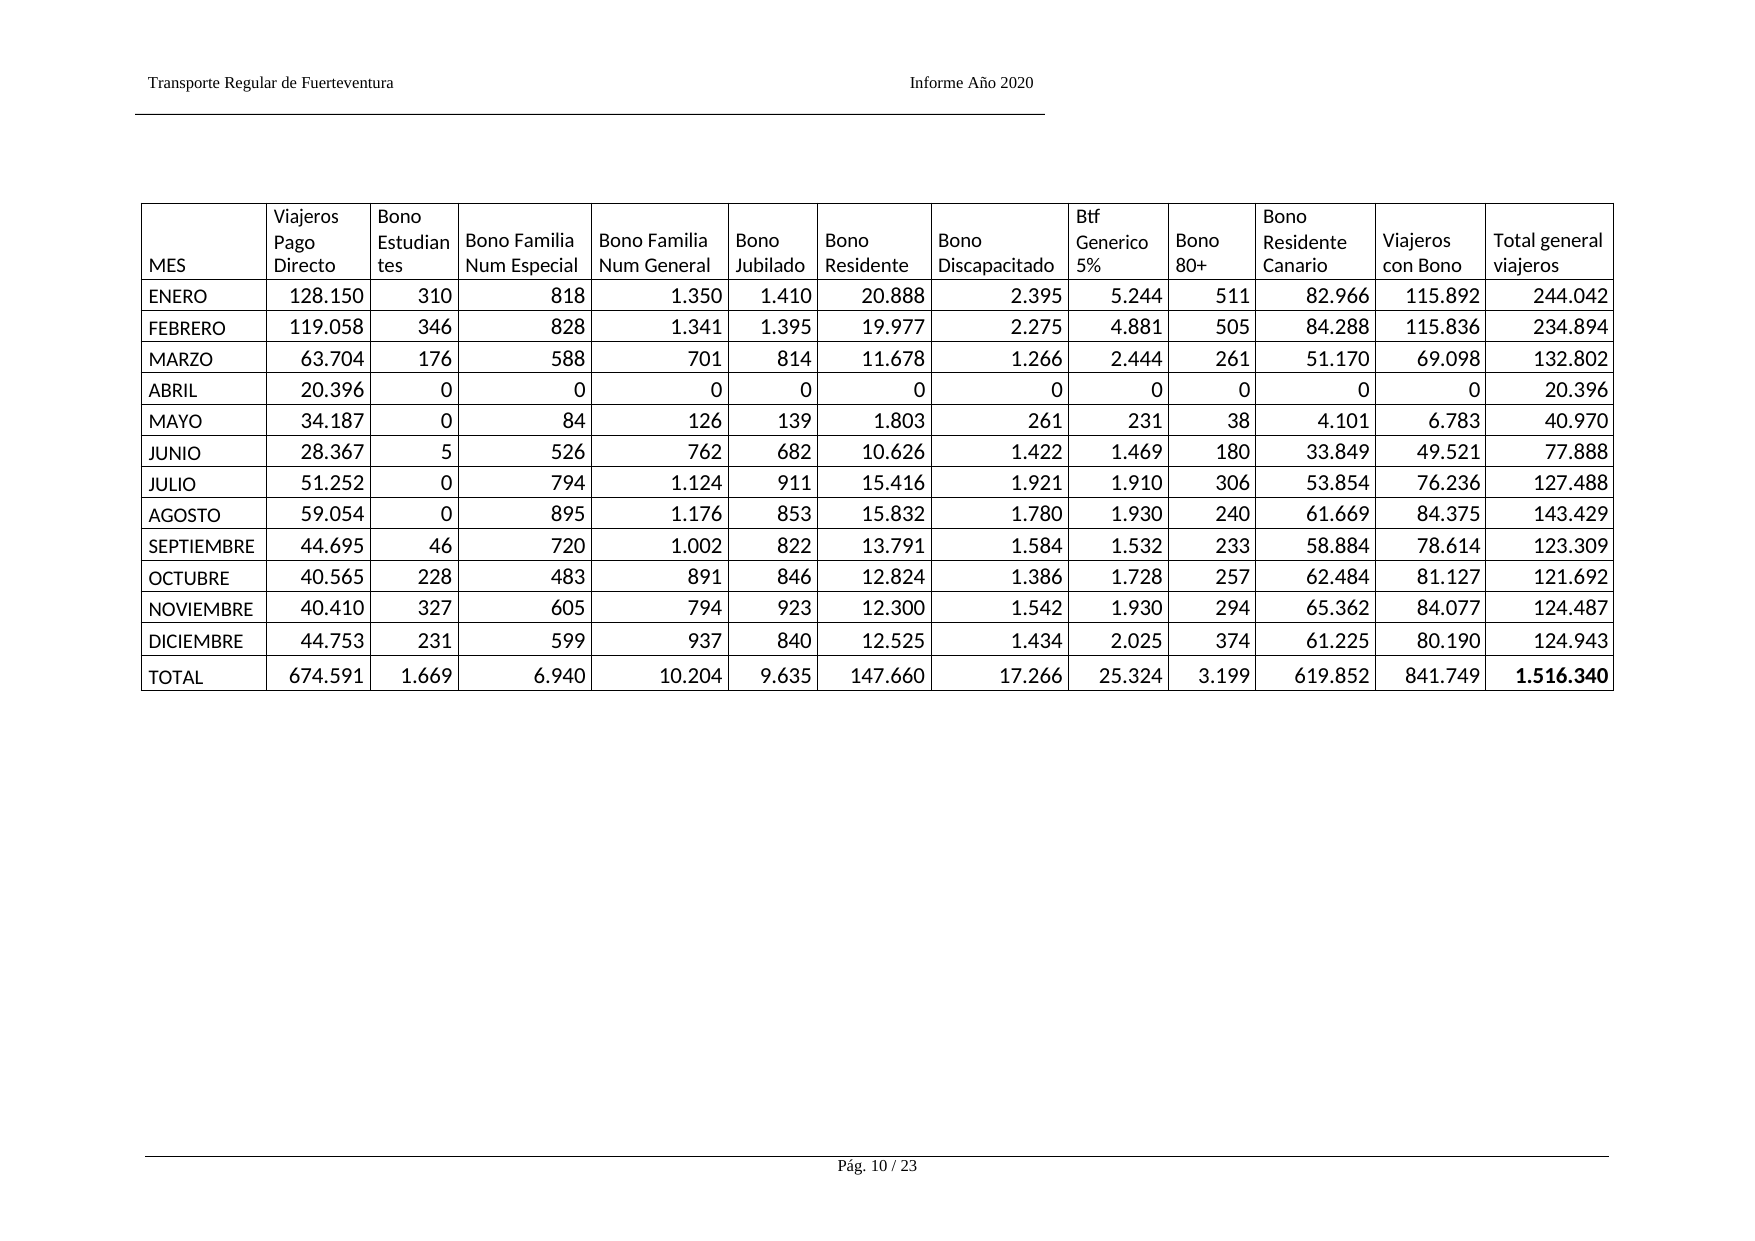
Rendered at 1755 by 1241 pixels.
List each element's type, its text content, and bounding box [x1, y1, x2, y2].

table_cell 0 [1256, 373, 1375, 403]
table_cell 701 [592, 342, 728, 372]
table_cell 891 [592, 561, 728, 591]
table_cell 40.970 [1486, 405, 1613, 434]
table_cell 1.124 [592, 467, 728, 497]
table_cell 1.002 [592, 529, 728, 559]
table_cell 346 [371, 311, 458, 341]
table_cell 1.386 [932, 561, 1068, 591]
table_cell 115.892 [1376, 280, 1485, 310]
table_cell 28.367 [267, 436, 370, 466]
table_cell 40.565 [267, 561, 370, 591]
table_cell 40.410 [267, 592, 370, 622]
table_cell 853 [729, 498, 817, 528]
table_cell 923 [729, 592, 817, 622]
table_cell 818 [459, 280, 591, 310]
table_cell ENERO [142, 280, 266, 310]
table_cell 1.669 [371, 656, 458, 690]
table_cell 84.077 [1376, 592, 1485, 622]
table_cell 3.199 [1169, 656, 1255, 690]
table_header Bono Estudian tes [371, 204, 458, 278]
table_cell 228 [371, 561, 458, 591]
table_cell 84.375 [1376, 498, 1485, 528]
table_header Viajeros con Bono [1376, 204, 1485, 278]
table_cell 1.469 [1069, 436, 1168, 466]
table_cell 1.780 [932, 498, 1068, 528]
table_cell 619.852 [1256, 656, 1375, 690]
table_cell 1.921 [932, 467, 1068, 497]
table_cell 1.516.340 [1486, 656, 1613, 690]
table_cell 1.410 [729, 280, 817, 310]
table_cell 121.692 [1486, 561, 1613, 591]
table_cell 10.626 [818, 436, 931, 466]
table_cell 143.429 [1486, 498, 1613, 528]
table_cell SEPTIEMBRE [142, 529, 266, 559]
table_cell MAYO [142, 405, 266, 434]
table_cell NOVIEMBRE [142, 592, 266, 622]
table_cell 6.783 [1376, 405, 1485, 434]
text Transporte Regular de Fuerteventura Informe Año 2020 [148, 72, 1627, 92]
table_cell 65.362 [1256, 592, 1375, 622]
table_cell 0 [1069, 373, 1168, 403]
table_cell 119.058 [267, 311, 370, 341]
table_cell 1.176 [592, 498, 728, 528]
table_cell 1.266 [932, 342, 1068, 372]
table_cell 599 [459, 623, 591, 654]
table_cell 588 [459, 342, 591, 372]
table_cell 762 [592, 436, 728, 466]
table_cell 33.849 [1256, 436, 1375, 466]
table_cell 0 [932, 373, 1068, 403]
table_cell 1.803 [818, 405, 931, 434]
table_cell 0 [459, 373, 591, 403]
table_cell 244.042 [1486, 280, 1613, 310]
table_cell 231 [1069, 405, 1168, 434]
table_cell 937 [592, 623, 728, 654]
table_cell 327 [371, 592, 458, 622]
table_cell 69.098 [1376, 342, 1485, 372]
table_cell 20.888 [818, 280, 931, 310]
table_cell 59.054 [267, 498, 370, 528]
table_cell 1.728 [1069, 561, 1168, 591]
table_cell 4.101 [1256, 405, 1375, 434]
table_cell 38 [1169, 405, 1255, 434]
table_header Bono Jubilado [729, 204, 817, 278]
table_cell 794 [592, 592, 728, 622]
table_cell 5 [371, 436, 458, 466]
table_cell 180 [1169, 436, 1255, 466]
table_cell 720 [459, 529, 591, 559]
table_cell 294 [1169, 592, 1255, 622]
table_cell 2.395 [932, 280, 1068, 310]
table_cell 1.542 [932, 592, 1068, 622]
table_cell 794 [459, 467, 591, 497]
table_cell 1.532 [1069, 529, 1168, 559]
table_cell 911 [729, 467, 817, 497]
table_cell 682 [729, 436, 817, 466]
table_cell MARZO [142, 342, 266, 372]
table_cell 124.943 [1486, 623, 1613, 654]
table_cell 12.824 [818, 561, 931, 591]
table_cell TOTAL [142, 656, 266, 690]
table_cell 505 [1169, 311, 1255, 341]
table_cell 44.753 [267, 623, 370, 654]
table_cell OCTUBRE [142, 561, 266, 591]
table_header Bono Familia Num General [592, 204, 728, 278]
table_cell 1.930 [1069, 592, 1168, 622]
table_cell 19.977 [818, 311, 931, 341]
table_cell 2.444 [1069, 342, 1168, 372]
table_cell 605 [459, 592, 591, 622]
table_cell 1.584 [932, 529, 1068, 559]
table_cell 0 [371, 498, 458, 528]
table_cell 76.236 [1376, 467, 1485, 497]
table_cell 0 [592, 373, 728, 403]
table_cell 84 [459, 405, 591, 434]
table_header Bono Familia Num Especial [459, 204, 591, 278]
table_cell 124.487 [1486, 592, 1613, 622]
table_cell 58.884 [1256, 529, 1375, 559]
table_cell 234.894 [1486, 311, 1613, 341]
table_header Viajeros Pago Directo [267, 204, 370, 278]
table_cell 62.484 [1256, 561, 1375, 591]
table_cell 674.591 [267, 656, 370, 690]
table_cell 0 [371, 373, 458, 403]
table_cell 846 [729, 561, 817, 591]
table_cell 20.396 [1486, 373, 1613, 403]
table_cell 53.854 [1256, 467, 1375, 497]
table_cell DICIEMBRE [142, 623, 266, 654]
table_cell 0 [1376, 373, 1485, 403]
table_cell 895 [459, 498, 591, 528]
table_cell 12.525 [818, 623, 931, 654]
table_cell 6.940 [459, 656, 591, 690]
table_cell 15.832 [818, 498, 931, 528]
table_cell 20.396 [267, 373, 370, 403]
table_cell 261 [932, 405, 1068, 434]
table_cell 17.266 [932, 656, 1068, 690]
table_cell 61.225 [1256, 623, 1375, 654]
table_cell 257 [1169, 561, 1255, 591]
table_cell ABRIL [142, 373, 266, 403]
table_cell 5.244 [1069, 280, 1168, 310]
table_cell 261 [1169, 342, 1255, 372]
table_cell 1.930 [1069, 498, 1168, 528]
table_cell 77.888 [1486, 436, 1613, 466]
table_cell 126 [592, 405, 728, 434]
table_header Btf Generico 5% [1069, 204, 1168, 278]
table_cell 115.836 [1376, 311, 1485, 341]
table_cell 0 [818, 373, 931, 403]
table_cell 2.275 [932, 311, 1068, 341]
table_cell 511 [1169, 280, 1255, 310]
table_header Total general viajeros [1486, 204, 1613, 278]
table_cell 10.204 [592, 656, 728, 690]
table_cell JULIO [142, 467, 266, 497]
table_cell 12.300 [818, 592, 931, 622]
table_cell 15.416 [818, 467, 931, 497]
table_header Bono 80+ [1169, 204, 1255, 278]
table_cell 526 [459, 436, 591, 466]
table_cell 822 [729, 529, 817, 559]
table_cell AGOSTO [142, 498, 266, 528]
table_cell 63.704 [267, 342, 370, 372]
table_cell 1.395 [729, 311, 817, 341]
table_cell 840 [729, 623, 817, 654]
table_cell 483 [459, 561, 591, 591]
table_cell 374 [1169, 623, 1255, 654]
table_cell 240 [1169, 498, 1255, 528]
table_cell 1.434 [932, 623, 1068, 654]
table_cell 231 [371, 623, 458, 654]
table_cell 80.190 [1376, 623, 1485, 654]
table_cell 49.521 [1376, 436, 1485, 466]
table_cell 310 [371, 280, 458, 310]
table_header Bono Discapacitado [932, 204, 1068, 278]
table_cell JUNIO [142, 436, 266, 466]
table_cell 1.341 [592, 311, 728, 341]
table_cell 0 [1169, 373, 1255, 403]
table_header Bono Residente [818, 204, 931, 278]
table_cell 34.187 [267, 405, 370, 434]
table_cell 1.350 [592, 280, 728, 310]
table_cell 176 [371, 342, 458, 372]
table_cell 1.422 [932, 436, 1068, 466]
table_cell 13.791 [818, 529, 931, 559]
table_cell 44.695 [267, 529, 370, 559]
table_cell 2.025 [1069, 623, 1168, 654]
table_cell 841.749 [1376, 656, 1485, 690]
table_cell 51.252 [267, 467, 370, 497]
table_cell 132.802 [1486, 342, 1613, 372]
table_cell 828 [459, 311, 591, 341]
table_cell 128.150 [267, 280, 370, 310]
table_cell 814 [729, 342, 817, 372]
table_cell 78.614 [1376, 529, 1485, 559]
table_cell 1.910 [1069, 467, 1168, 497]
table_cell 306 [1169, 467, 1255, 497]
table_cell 0 [371, 467, 458, 497]
table_header Bono Residente Canario [1256, 204, 1375, 278]
table_cell 82.966 [1256, 280, 1375, 310]
table_cell 51.170 [1256, 342, 1375, 372]
table_cell 61.669 [1256, 498, 1375, 528]
table_header MES [142, 204, 266, 278]
table_cell 9.635 [729, 656, 817, 690]
table_cell 81.127 [1376, 561, 1485, 591]
table_cell 127.488 [1486, 467, 1613, 497]
table_cell 4.881 [1069, 311, 1168, 341]
text Pág. 10 / 23 [835, 1157, 919, 1175]
table_cell 84.288 [1256, 311, 1375, 341]
table_cell 0 [371, 405, 458, 434]
table_cell 139 [729, 405, 817, 434]
table_cell 25.324 [1069, 656, 1168, 690]
table_cell 0 [729, 373, 817, 403]
table_cell 11.678 [818, 342, 931, 372]
table_cell 147.660 [818, 656, 931, 690]
table_cell 123.309 [1486, 529, 1613, 559]
table_cell FEBRERO [142, 311, 266, 341]
table_cell 46 [371, 529, 458, 559]
table_cell 233 [1169, 529, 1255, 559]
